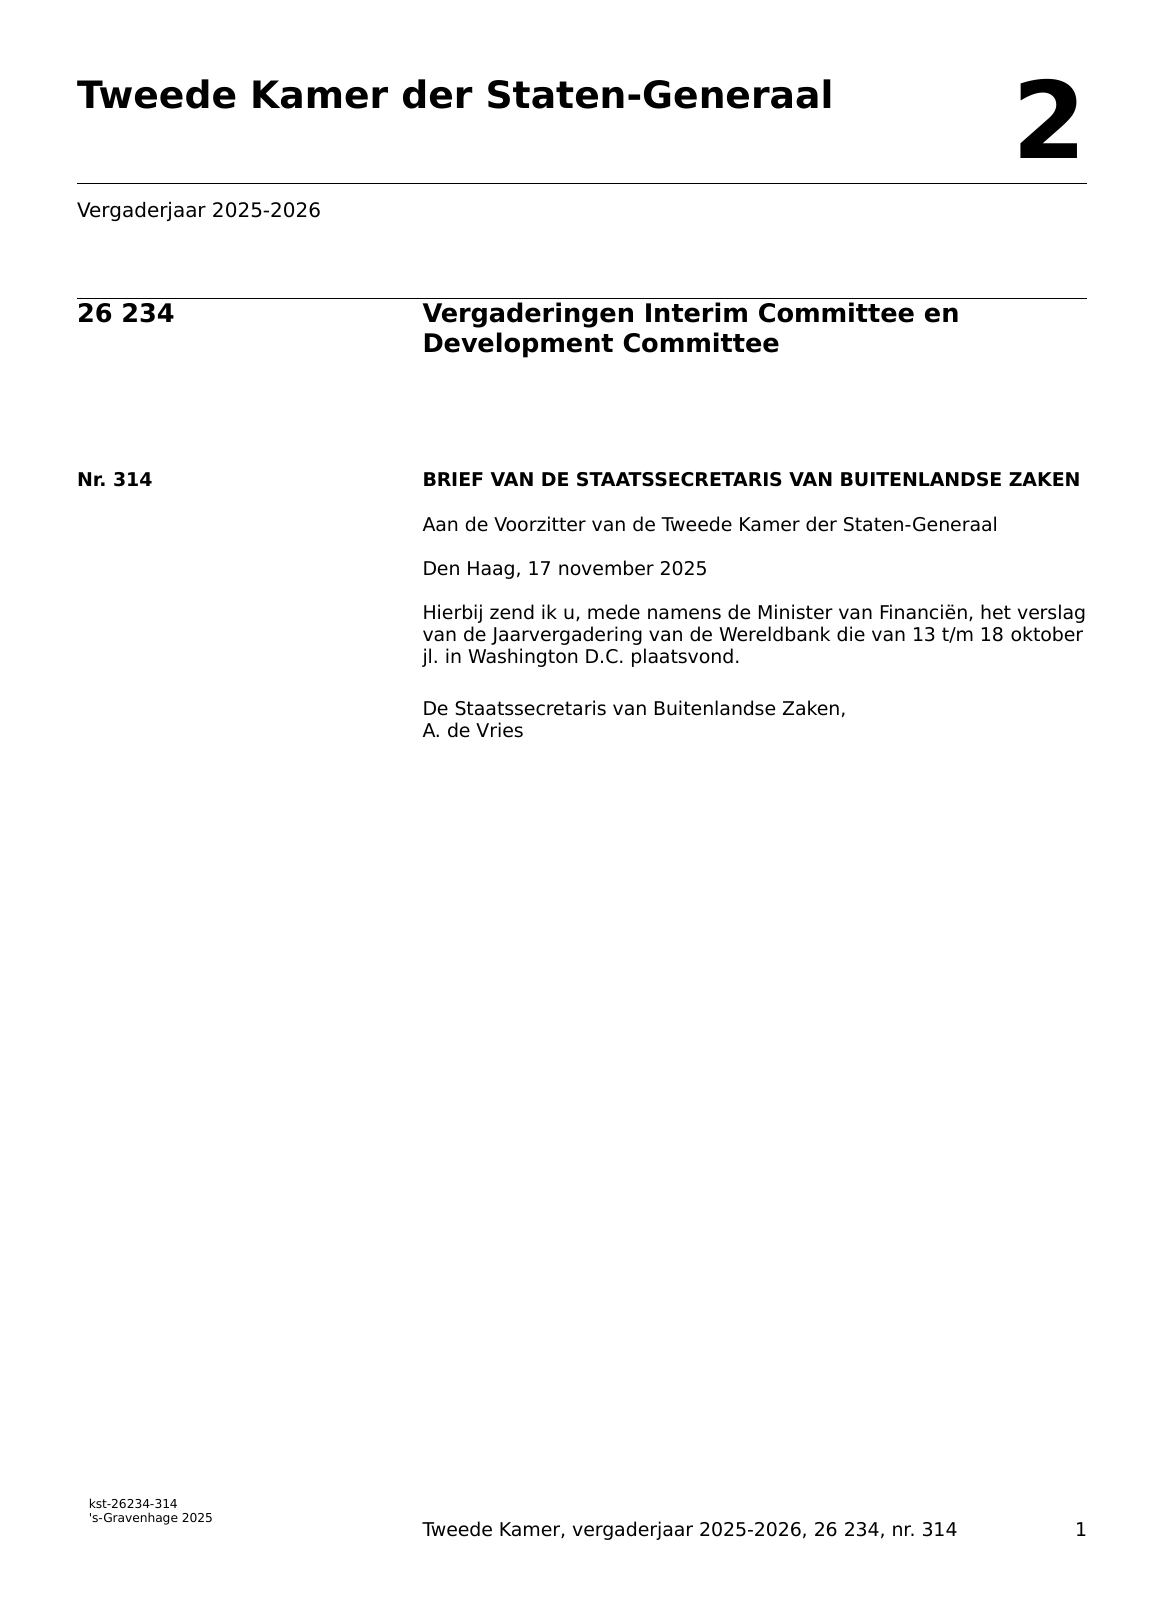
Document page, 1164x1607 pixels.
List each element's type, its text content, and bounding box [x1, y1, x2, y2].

subtitle 26 234 Vergaderingen Interim Committee en Development Committee [77, 299, 1087, 358]
table_header Tweede Kamer der Staten-Generaal [77, 59, 886, 183]
text 's-Gravenhage 2025 [88, 1511, 323, 1525]
text Aan de Voorzitter van de Tweede Kamer der Staten-Generaal [422, 513, 1087, 536]
table_header 2 [886, 59, 1087, 183]
text Den Haag, 17 november 2025 [422, 558, 1087, 580]
text De Staatssecretaris van Buitenlandse Zaken, A. de Vries [422, 698, 1087, 742]
text Hierbij zend ik u, mede namens de Minister van Financiën, het verslag van de Jaarvergadering van de Wereldbank die van 13 t/m 18 oktober jl. in Washington D.C. plaatsvond. [422, 602, 1087, 668]
subtitle Nr. 314 BRIEF VAN DE STAATSSECRETARIS VAN BUITENLANDSE ZAKEN [77, 469, 1087, 491]
text kst-26234-314 [88, 1497, 323, 1511]
table_cell Vergaderjaar 2025-2026 [77, 184, 1087, 298]
